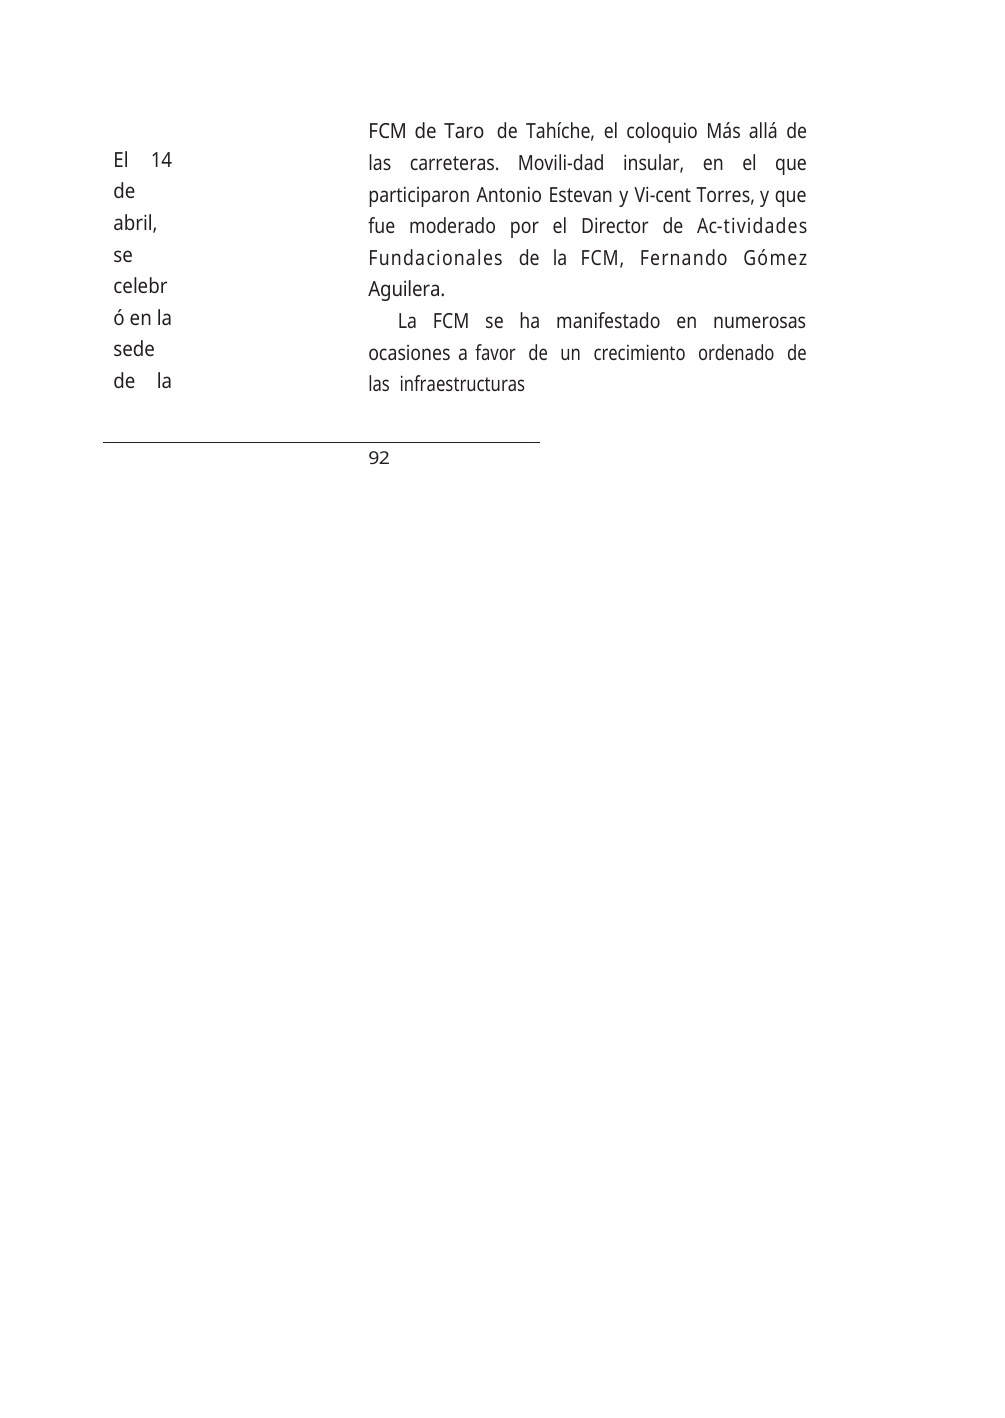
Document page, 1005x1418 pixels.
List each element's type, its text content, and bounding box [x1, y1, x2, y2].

text La FCM se ha manifestado en numerosas ocasiones a favor de un crecimiento ordenado de las infraestructuras [368, 306, 807, 398]
text El 14 de abril, se celebró en la sede de la [113, 145, 172, 394]
text FCM de Taro de Tahíche, el coloquio Más allá de las carreteras. Movili-dad insular, en el que participaron Antonio Estevan y Vi-cent Torres, y que fue moderado por el Director de Ac-tividades Fundacionales de la FCM, Fernando Gómez Aguilera. [368, 117, 807, 303]
text 92 [368, 445, 989, 469]
